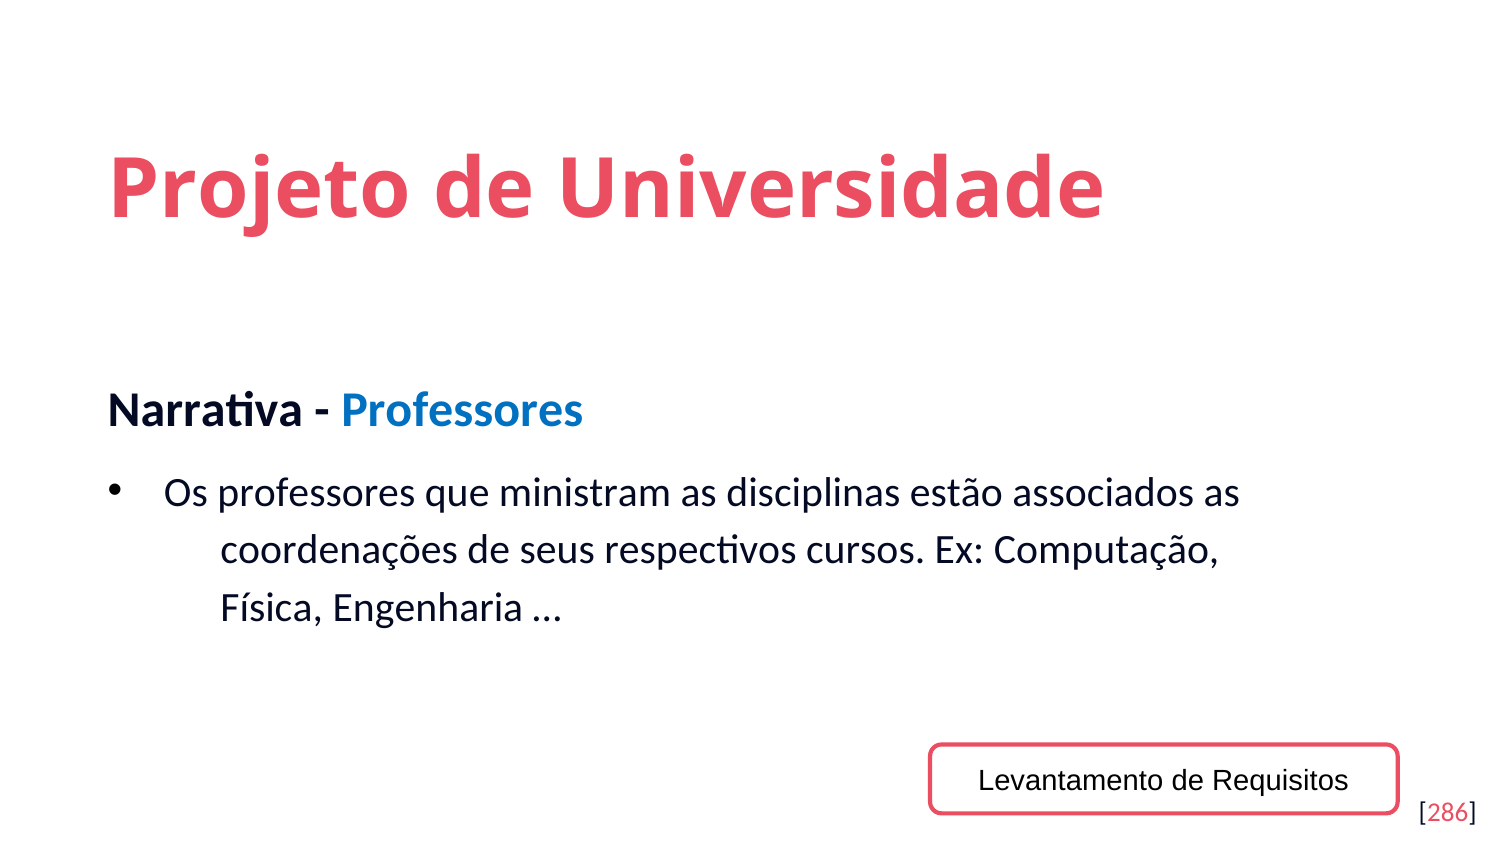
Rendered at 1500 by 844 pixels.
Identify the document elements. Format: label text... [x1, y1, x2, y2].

slide_number [286] [1403, 779, 1494, 844]
text_box Narrativa - Professores Os professores que ministram as disciplinas estão associados as coordenações de seus respectivos cursos. Ex: Computação, Física, Engenharia … [92, 242, 1340, 755]
text_box Projeto de Universidade [92, 104, 1408, 243]
text_box Levantamento de Requisitos [930, 744, 1398, 814]
